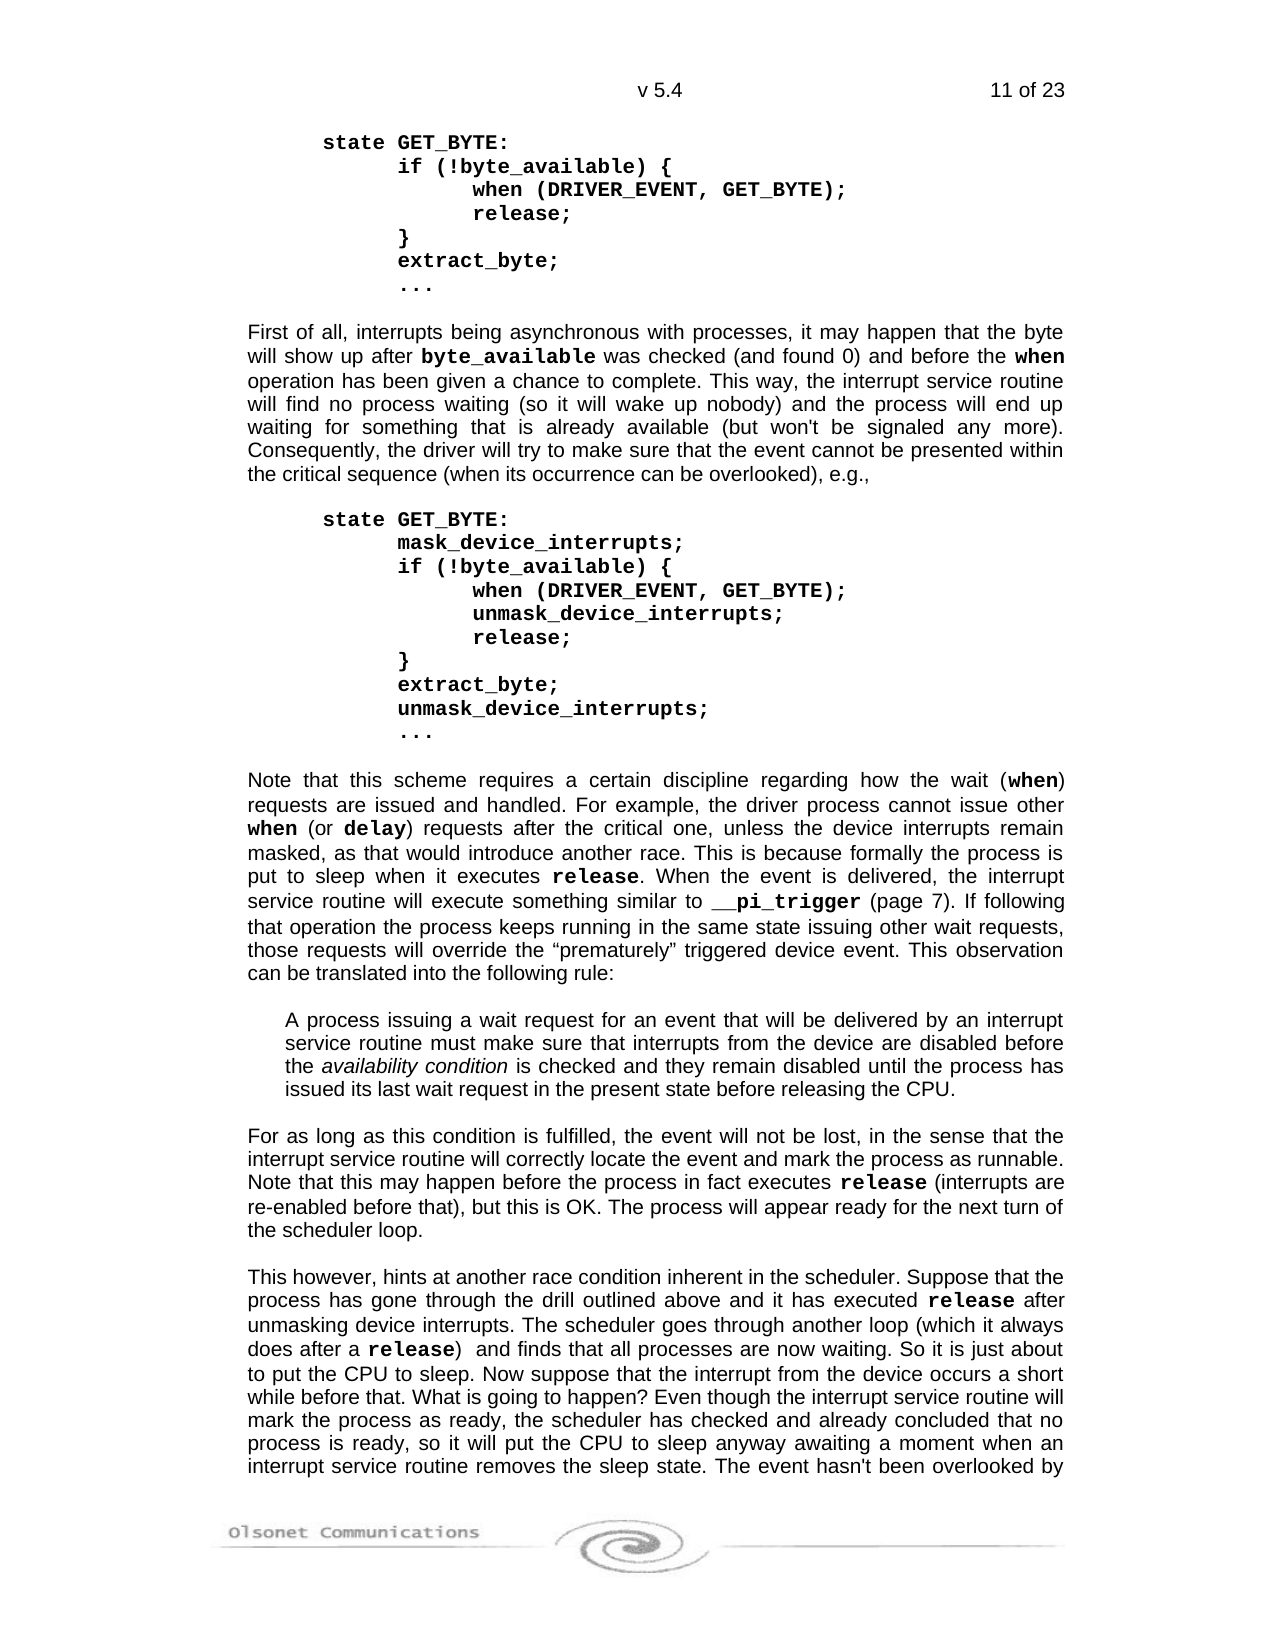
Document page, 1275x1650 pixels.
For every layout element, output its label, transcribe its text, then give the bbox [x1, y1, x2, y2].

text state GET_BYTE: [247, 132, 1065, 156]
text state GET_BYTE: [247, 509, 1065, 532]
text This however, hints at another race condition inherent in the scheduler. Suppose that the process has gone through the drill outlined above and it has executed release after unmasking device interrupts. The scheduler goes through another loop (which it always does after a release) and finds that all processes are now waiting. So it is just about to put the CPU to sleep. Now suppose that the interrupt from the device occurs a short while before that. What is going to happen? Even though the interrupt service routine will mark the process as ready, the scheduler has checked and already concluded that no process is ready, so it will put the CPU to sleep anyway awaiting a moment when an interrupt service routine removes the sleep state. The event hasn't been overlooked by [247, 1266, 1065, 1478]
text unmask_device_interrupts; [247, 698, 1065, 721]
text release; [247, 627, 1065, 651]
text when (DRIVER_EVENT, GET_BYTE); [247, 579, 1065, 603]
text } [247, 227, 1065, 250]
text release; [247, 203, 1065, 227]
text if (!byte_available) { [247, 556, 1065, 579]
text A process issuing a wait request for an event that will be delivered by an interrupt service routine must make sure that interrupts from the device are disabled before the availability condition is checked and they remain disabled until the process has issued its last wait request in the present state before releasing the CPU. [285, 1008, 1065, 1101]
text when (DRIVER_EVENT, GET_BYTE); [247, 179, 1065, 203]
text Note that this scheme requires a certain discipline regarding how the wait (when) requests are issued and handled. For example, the driver process cannot issue other when (or delay) requests after the critical one, unless the device interrupts remain masked, as that would introduce another race. This is because formally the process is put to sleep when it executes release. When the event is delivered, the interrupt service routine will execute something similar to __pi_trigger (page 7). If following that operation the process keeps running in the same state issuing other wait requests, those requests will override the “prematurely” triggered device event. This observation can be translated into the following rule: [247, 768, 1065, 985]
text First of all, interrupts being asynchronous with processes, it may happen that the byte will show up after byte_available was checked (and found 0) and before the when operation has been given a chance to complete. This way, the interrupt service routine will find no process waiting (so it will wake up nobody) and the process will end up waiting for something that is already available (but won't be signaled any more). Consequently, the driver will try to make sure that the event cannot be presented within the critical sequence (when its occurrence can be overlooked), e.g., [247, 321, 1065, 485]
text extract_byte; [247, 674, 1065, 698]
text ... [247, 274, 1065, 298]
text For as long as this condition is fulfilled, the event will not be lost, in the sense that the interrupt service routine will correctly locate the event and mark the process as runnable. Note that this may happen before the process in fact executes release (interrupts are re-enabled before that), but this is OK. The process will appear ready for the next turn of the scheduler loop. [247, 1124, 1065, 1242]
text mask_device_interrupts; [247, 532, 1065, 556]
text extract_byte; [247, 250, 1065, 274]
text } [247, 651, 1065, 674]
text ... [247, 721, 1065, 745]
picture [210, 1504, 1065, 1596]
text unmask_device_interrupts; [247, 603, 1065, 627]
text if (!byte_available) { [247, 156, 1065, 179]
